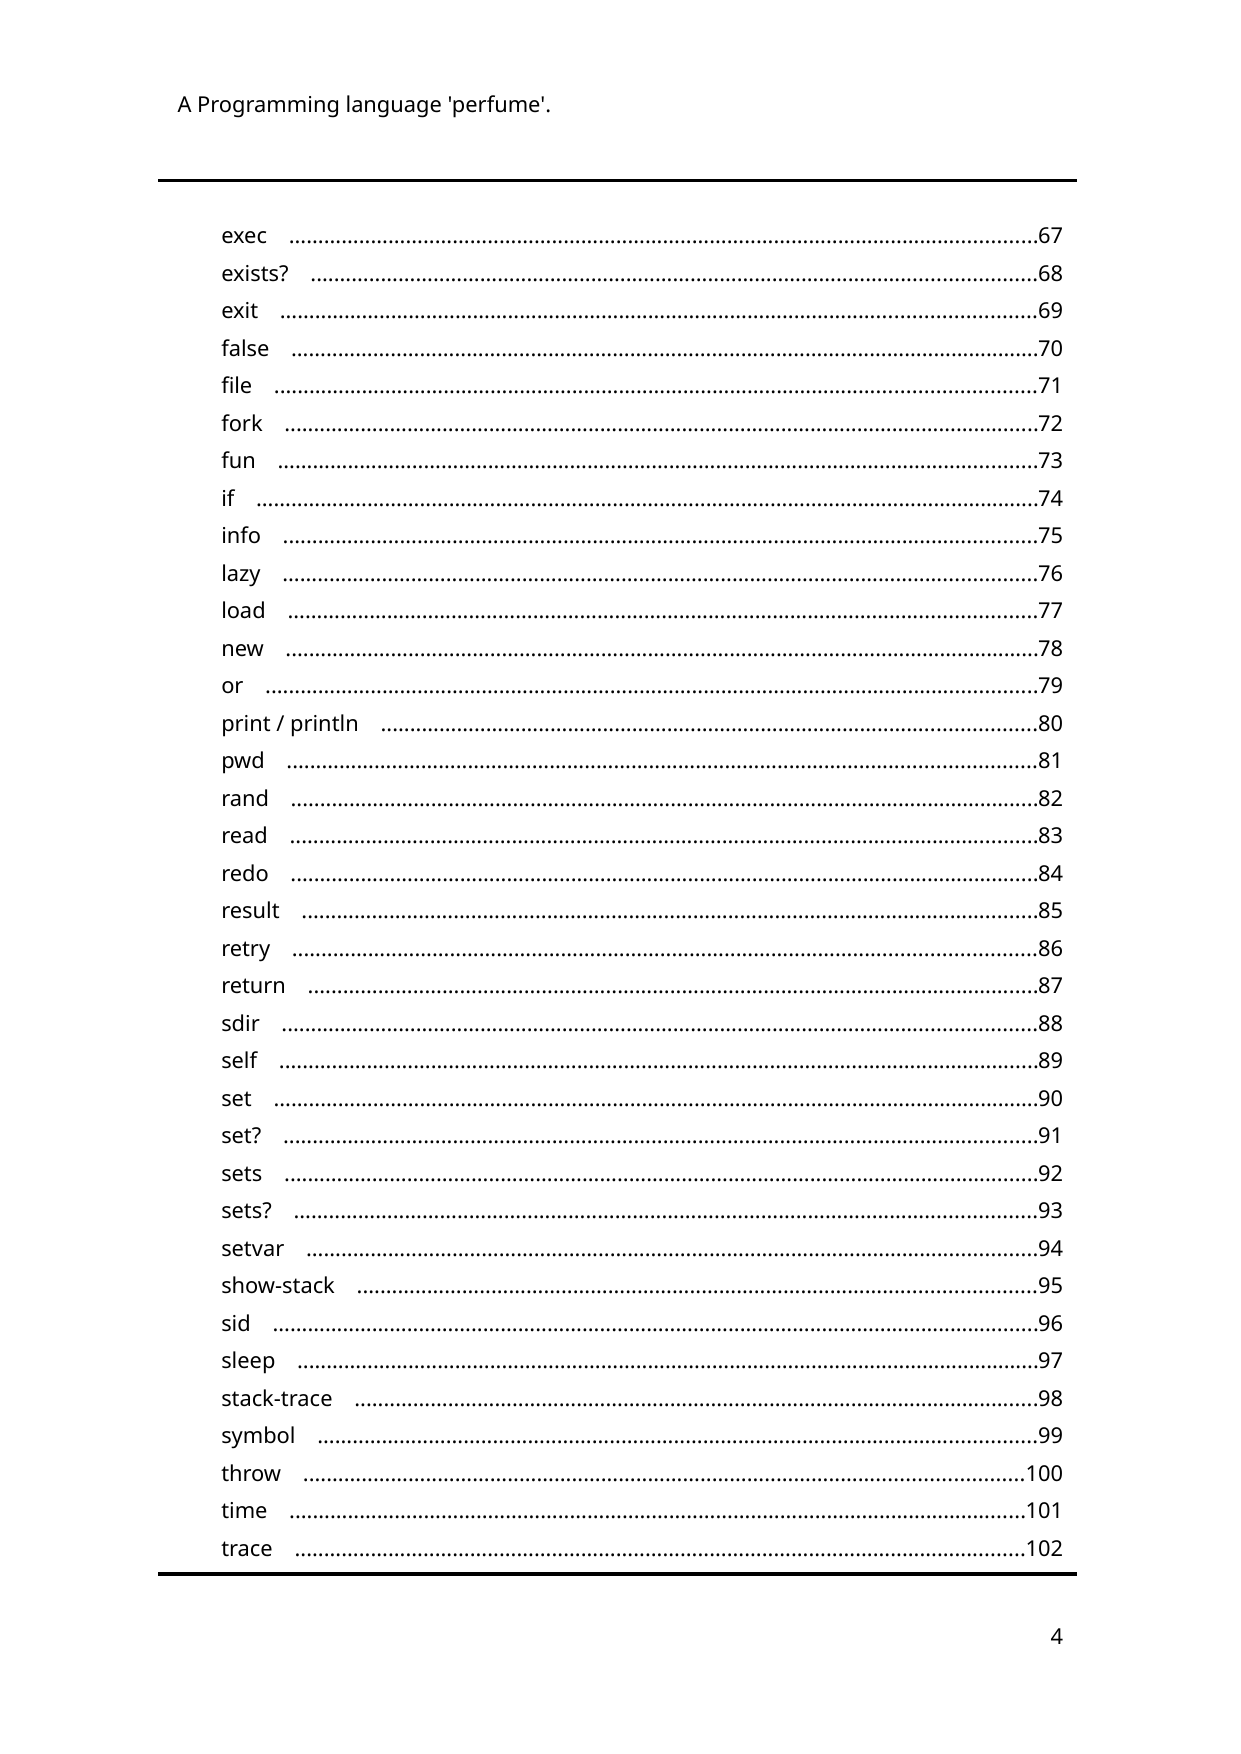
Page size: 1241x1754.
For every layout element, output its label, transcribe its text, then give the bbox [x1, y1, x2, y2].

text false 70 [221, 329, 1063, 367]
text sdir 88 [221, 1004, 1063, 1042]
text fun 73 [221, 442, 1063, 479]
text setvar 94 [221, 1229, 1063, 1267]
text rand 82 [221, 779, 1063, 817]
text if 74 [221, 479, 1063, 517]
text sets? 93 [221, 1192, 1063, 1229]
text read 83 [221, 817, 1063, 854]
text load 77 [221, 592, 1063, 629]
text stack-trace 98 [221, 1379, 1063, 1417]
text time 101 [221, 1492, 1063, 1529]
text set 90 [221, 1079, 1063, 1117]
text new 78 [221, 629, 1063, 667]
text pwd 81 [221, 742, 1063, 779]
text show-stack 95 [221, 1267, 1063, 1304]
text or 79 [221, 667, 1063, 704]
text sleep 97 [221, 1342, 1063, 1379]
text result 85 [221, 892, 1063, 929]
text symbol 99 [221, 1417, 1063, 1454]
text print / println 80 [221, 704, 1063, 742]
text file 71 [221, 367, 1063, 404]
text sid 96 [221, 1304, 1063, 1342]
text exit 69 [221, 292, 1063, 329]
text fork 72 [221, 404, 1063, 442]
text throw 100 [221, 1454, 1063, 1492]
text exec 67 [221, 217, 1063, 254]
text sets 92 [221, 1154, 1063, 1192]
text self 89 [221, 1042, 1063, 1079]
text exists? 68 [221, 254, 1063, 292]
text return 87 [221, 967, 1063, 1004]
text redo 84 [221, 854, 1063, 892]
text lazy 76 [221, 554, 1063, 592]
text info 75 [221, 517, 1063, 554]
text set? 91 [221, 1117, 1063, 1154]
text retry 86 [221, 929, 1063, 967]
text trace 102 [221, 1529, 1063, 1567]
